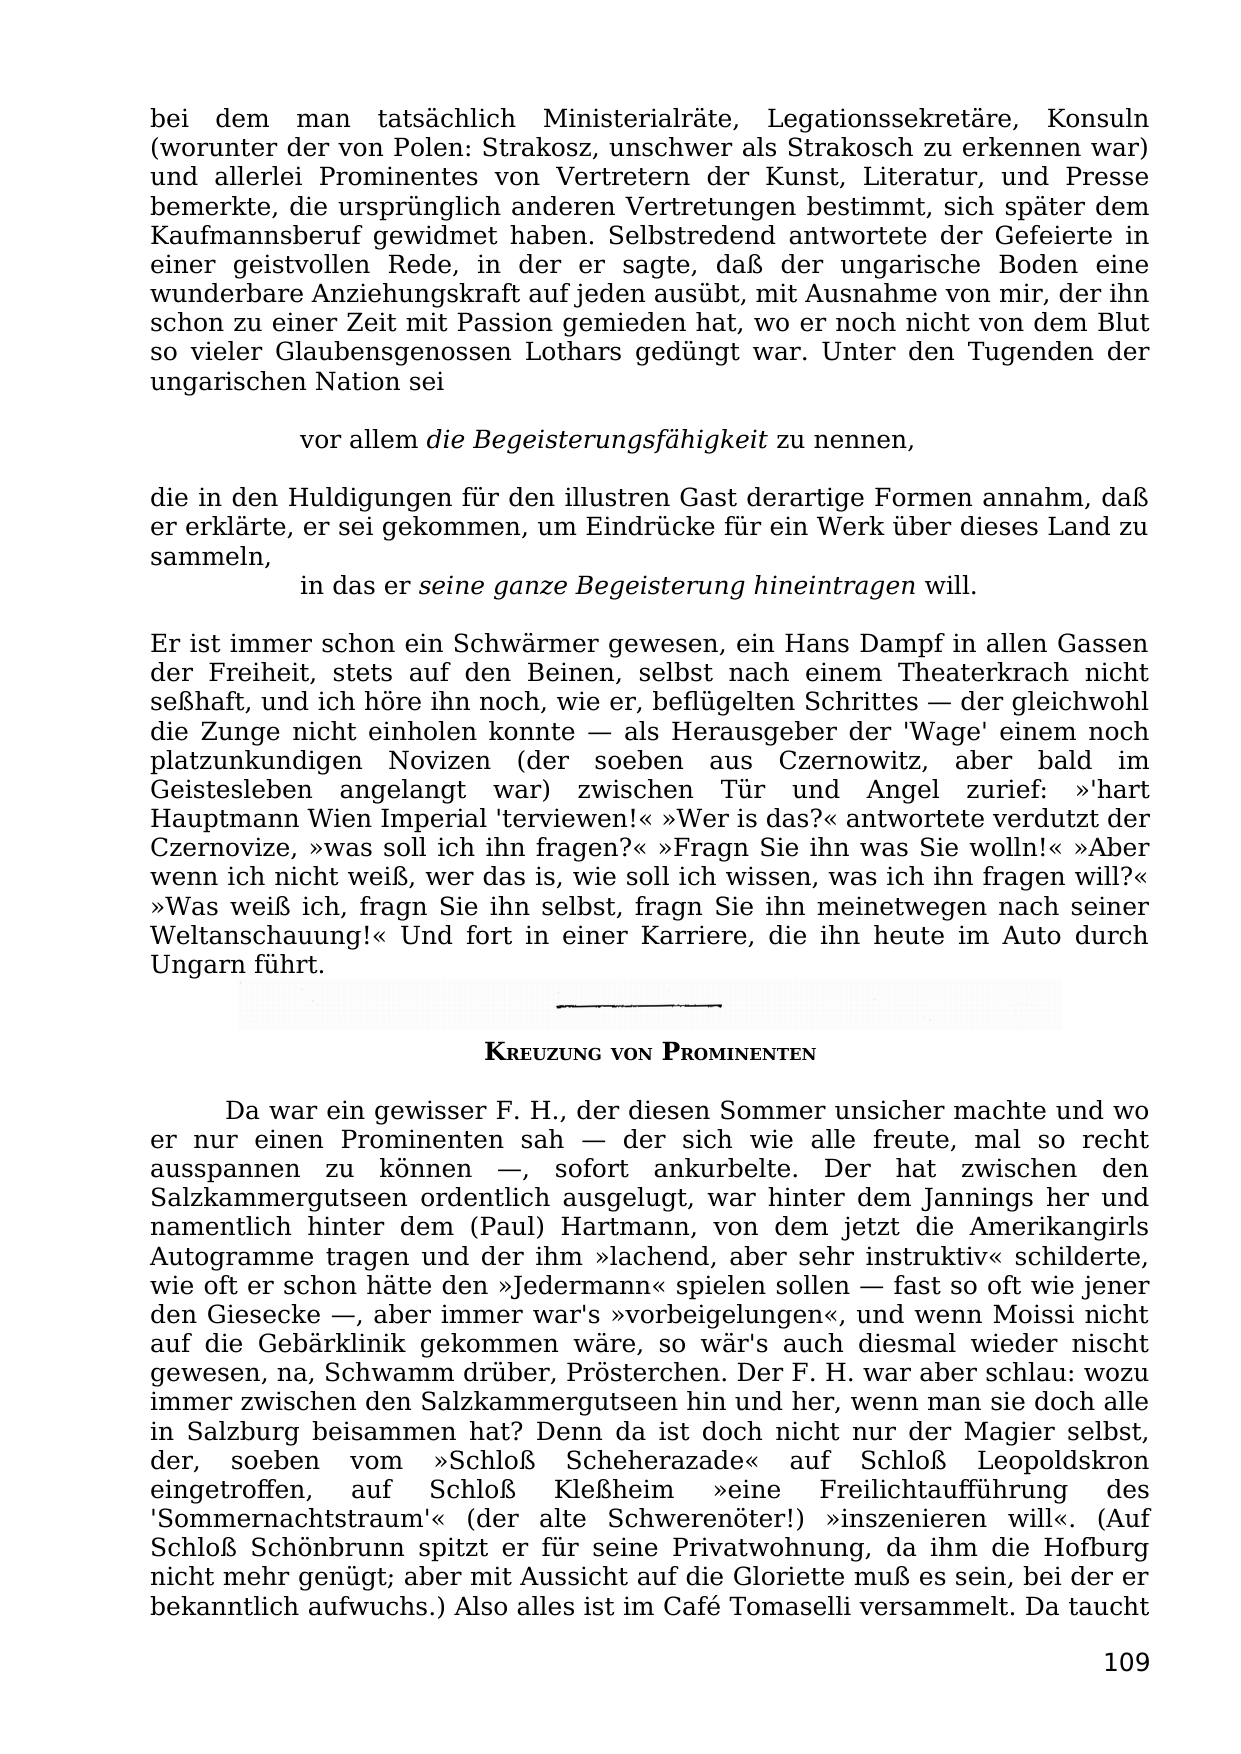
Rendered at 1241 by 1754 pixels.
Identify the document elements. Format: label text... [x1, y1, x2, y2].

text Kreuzung von Prominenten [150, 979, 1151, 1067]
picture [237, 979, 1063, 1030]
text Da war ein gewisser F. H., der diesen Sommer unsicher machte und wo er nur einen Prominenten sah — der sich wie alle freute, mal so recht ausspannen zu können —, sofort ankurbelte. Der hat zwischen den Salzkammergutseen ordentlich ausgelugt, war hinter dem Jannings her und namentlich hinter dem (Paul) Hartmann, von dem jetzt die Amerikangirls Autogramme tragen und der ihm »lachend, aber sehr instruktiv« schilderte, wie oft er schon hätte den »Jedermann« spielen sollen — fast so oft wie jener den Giesecke —, aber immer war's »vorbeigelungen«, und wenn Moissi nicht auf die Gebärklinik gekommen wäre, so wär's auch diesmal wieder nischt gewesen, na, Schwamm drüber, Prösterchen. Der F. H. war aber schlau: wozu immer zwischen den Salzkammergutseen hin und her, wenn man sie doch alle in Salzburg beisammen hat? Denn da ist doch nicht nur der Magier selbst, der, soeben vom »Schloß Scheherazade« auf Schloß Leopoldskron eingetroffen, auf Schloß Kleßheim »eine Freilichtaufführung des 'Sommernachtstraum'« (der alte Schwerenöter!) »inszenieren will«. (Auf Schloß Schönbrunn spitzt er für seine Privatwohnung, da ihm die Hofburg nicht mehr genügt; aber mit Aussicht auf die Gloriette muß es sein, bei der er bekanntlich aufwuchs.) Also alles ist im Café Tomaselli versammelt. Da taucht [150, 1096, 1151, 1621]
text in das er seine ganze Begeisterung hineintragen will. [300, 571, 1151, 600]
text die in den Huldigungen für den illustren Gast derartige Formen annahm, daß er erklärte, er sei gekommen, um Eindrücke für ein Werk über dieses Land zu sammeln, [150, 483, 1151, 571]
text bei dem man tatsächlich Ministerialräte, Legationssekretäre, Konsuln (worunter der von Polen: Strakosz, unschwer als Strakosch zu erkennen war) und allerlei Prominentes von Vertretern der Kunst, Literatur, und Presse bemerkte, die ursprünglich anderen Vertretungen bestimmt, sich später dem Kaufmannsberuf gewidmet haben. Selbstredend antwortete der Gefeierte in einer geistvollen Rede, in der er sagte, daß der ungarische Boden eine wunderbare Anziehungskraft auf jeden ausübt, mit Ausnahme von mir, der ihn schon zu einer Zeit mit Passion gemieden hat, wo er noch nicht von dem Blut so vieler Glaubensgenossen Lothars gedüngt war. Unter den Tugenden der ungarischen Nation sei [150, 104, 1151, 396]
text Er ist immer schon ein Schwärmer gewesen, ein Hans Dampf in allen Gassen der Freiheit, stets auf den Beinen, selbst nach einem Theaterkrach nicht seßhaft, und ich höre ihn noch, wie er, beflügelten Schrittes — der gleichwohl die Zunge nicht einholen konnte — als Herausgeber der 'Wage' einem noch platz­unkundigen Novizen (der soeben aus Czernowitz, aber bald im Geistesleben angelangt war) zwischen Tür und Angel zurief: »'hart Hauptmann Wien Imperial 'terviewen!« »Wer is das?« antwortete verdutzt der Czernovize, »was soll ich ihn fragen?« »Fragn Sie ihn was Sie wolln!« »Aber wenn ich nicht weiß, wer das is, wie soll ich wissen, was ich ihn fragen will?« »Was weiß ich, fragn Sie ihn selbst, fragn Sie ihn meinetwegen nach seiner Weltanschauung!« Und fort in einer Karriere, die ihn heute im Auto durch Ungarn führt. [150, 629, 1151, 979]
text vor allem die Begeisterungsfähigkeit zu nennen, [300, 425, 1151, 454]
